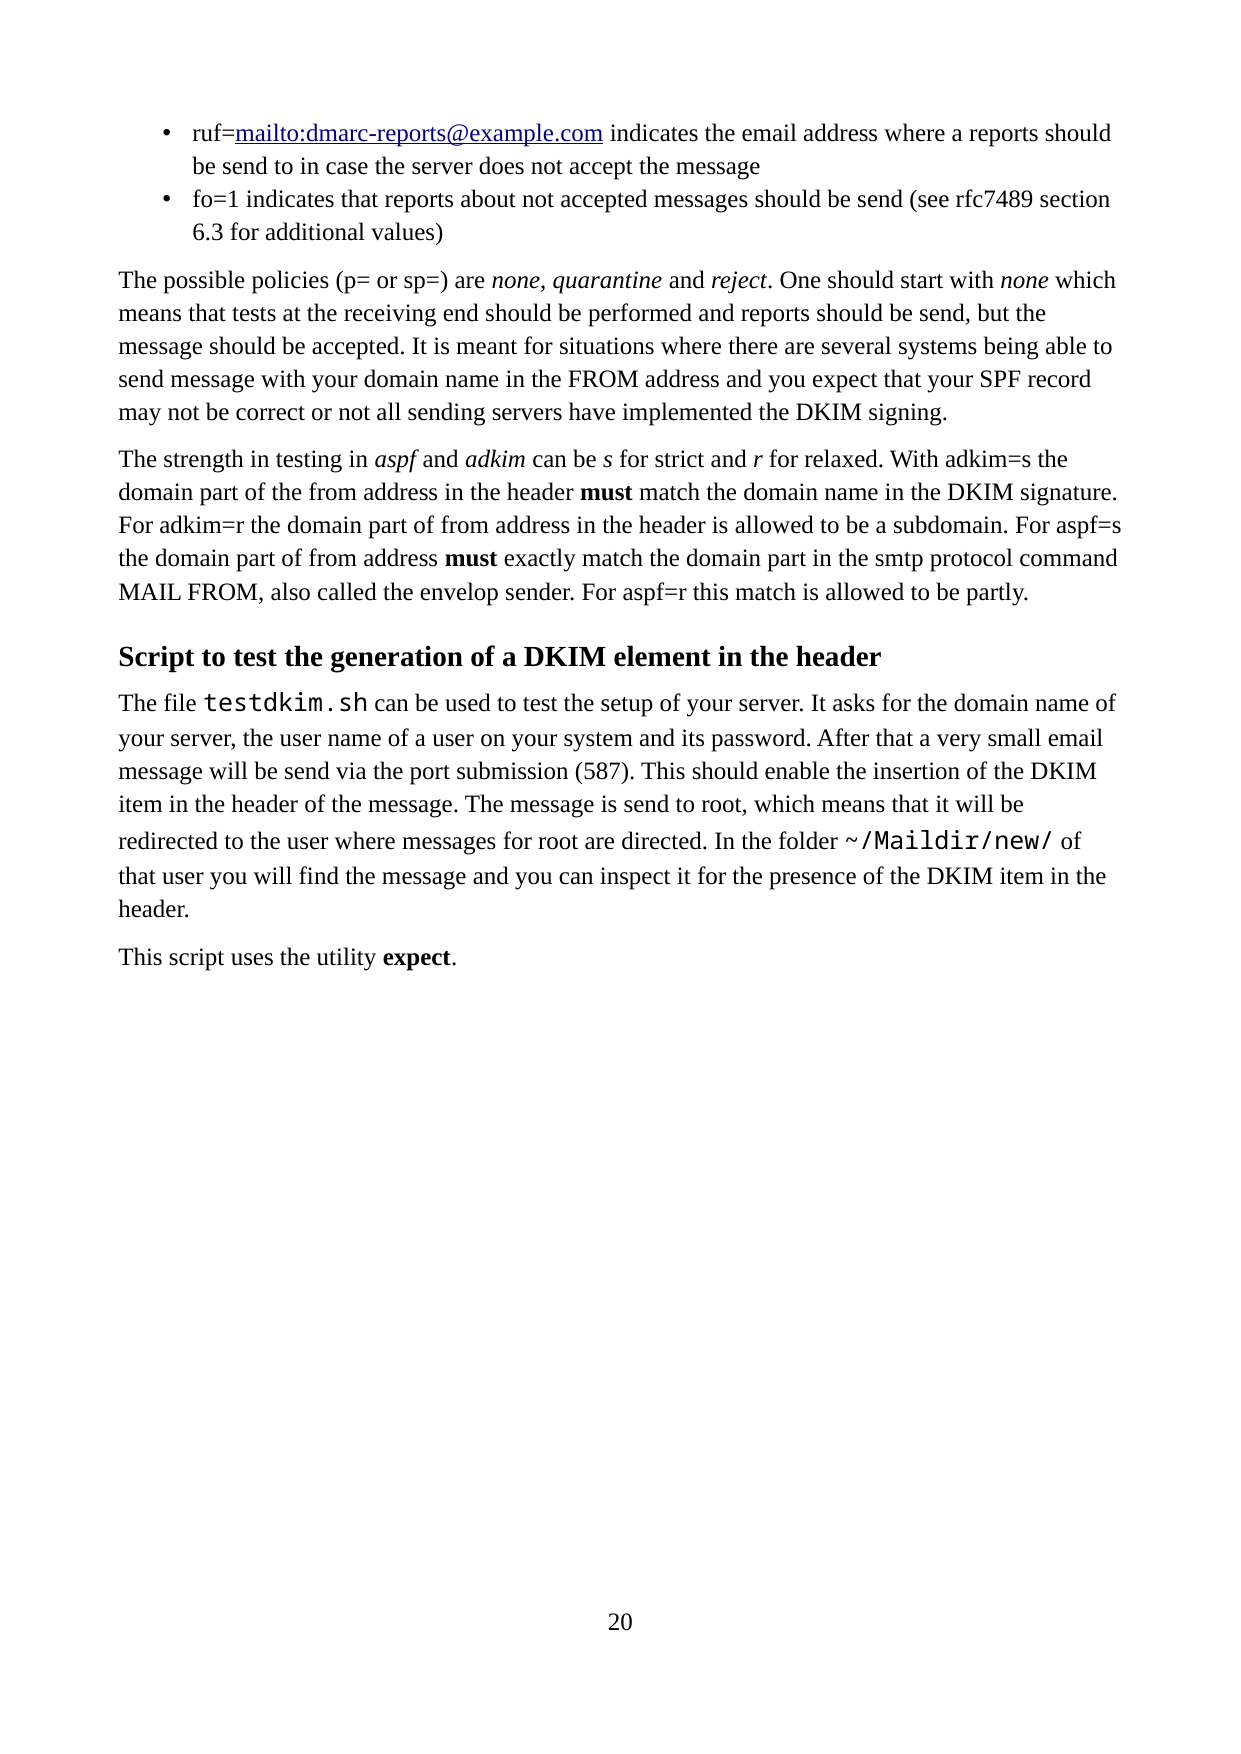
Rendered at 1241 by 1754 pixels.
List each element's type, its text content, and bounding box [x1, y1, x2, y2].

list ruf=mailto:dmarc-reports@example.com indicates the email address where a reports should be send to in case the server does not accept the message [162, 118, 1122, 180]
text The possible policies (p= or sp=) are none, quarantine and reject. One should start with none which means that tests at the receiving end should be performed and reports should be send, but the message should be accepted. It is meant for situations where there are several systems being able to send message with your domain name in the FROM address and you expect that your SPF record may not be correct or not all sending servers have implemented the DKIM signing. [118, 265, 1122, 426]
text The strength in testing in aspf and adkim can be s for strict and r for relaxed. With adkim=s the domain part of the from address in the header must match the domain name in the DKIM signature. For adkim=r the domain part of from address in the header is allowed to be a subdomain. For aspf=s the domain part of from address must exactly match the domain part in the smtp protocol command MAIL FROM, also called the envelop sender. For aspf=r this match is allowed to be partly. [118, 444, 1122, 605]
subtitle Script to test the generation of a DKIM element in the header [118, 639, 1122, 672]
text This script uses the utility expect. [118, 942, 1122, 971]
list fo=1 indicates that reports about not accepted messages should be send (see rfc7489 section 6.3 for additional values) [162, 184, 1122, 246]
text The file testdkim.sh can be used to test the setup of your server. It asks for the domain name of your server, the user name of a user on your system and its password. After that a very small email message will be send via the port submission (587). This should enable the insertion of the DKIM item in the header of the message. The message is send to root, which means that it will be redirected to the user where messages for root are directed. In the folder ~/Maildir/new/ of that user you will find the message and you can inspect it for the presence of the DKIM item in the header. [118, 685, 1122, 923]
